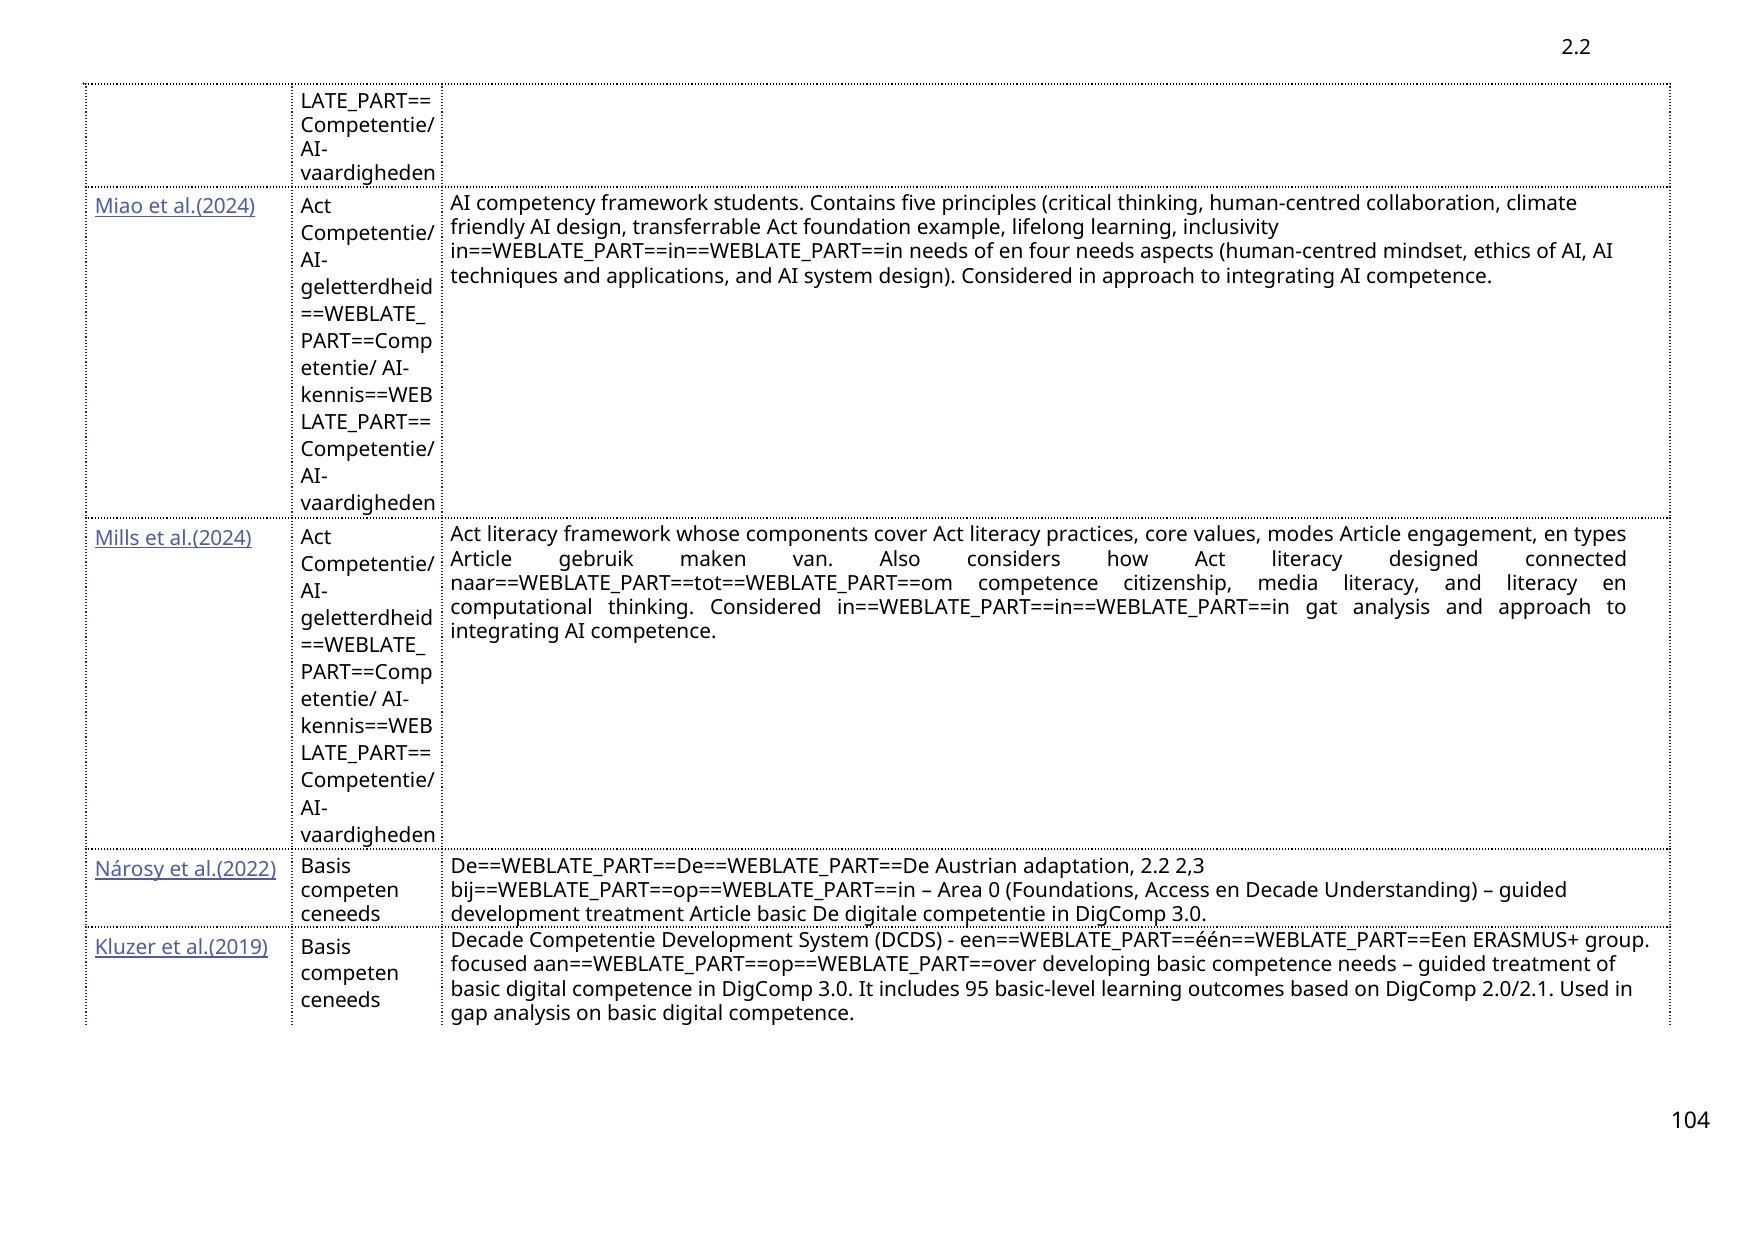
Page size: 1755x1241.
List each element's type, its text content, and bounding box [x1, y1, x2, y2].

table_cell Mills et al.(2024) [86, 517, 292, 848]
table_cell Miao et al.(2024) [86, 186, 292, 517]
table_cell Act Competentie/ AI-geletterdheid==WEBLATE_PART==Competentie/ AI-kennis==WEBLATE_PART==Competentie/ AI-vaardigheden [292, 517, 442, 848]
table_cell Kluzer et al.(2019) [86, 926, 292, 1025]
table_cell [86, 83, 292, 186]
table_cell Act literacy framework whose components cover Act literacy practices, core values, modes Article engagement, en types Article gebruik maken van. Also considers how Act literacy designed connected naar==WEBLATE_PART==tot==WEBLATE_PART==om competence citizenship, media literacy, and literacy en computational thinking. Considered in==WEBLATE_PART==in==WEBLATE_PART==in gat analysis and approach to integrating AI competence. [442, 517, 1670, 848]
table_cell AI competency framework students. Contains five principles (critical thinking, human-centred collaboration, climate friendly AI design, transferrable Act foundation example, lifelong learning, inclusivity in==WEBLATE_PART==in==WEBLATE_PART==in needs of en four needs aspects (human-centred mindset, ethics of AI, AI techniques and applications, and AI system design). Considered in approach to integrating AI competence. [442, 186, 1670, 517]
table_cell De==WEBLATE_PART==De==WEBLATE_PART==De Austrian adaptation, 2.2 2,3 bij==WEBLATE_PART==op==WEBLATE_PART==in – Area 0 (Foundations, Access en Decade Understanding) – guided development treatment Article basic De digitale competentie in DigComp 3.0. [442, 848, 1670, 926]
table_cell [442, 83, 1670, 186]
table_cell Nárosy et al.(2022) [86, 848, 292, 926]
table_cell Act Competentie/ AI-geletterdheid==WEBLATE_PART==Competentie/ AI-kennis==WEBLATE_PART==Competentie/ AI-vaardigheden [292, 186, 442, 517]
table_cell LATE_PART==Competentie/ AI-vaardigheden [292, 83, 442, 186]
table_cell Basis competenceneeds [292, 926, 442, 1025]
table_cell Basis competenceneeds [292, 848, 442, 926]
table_cell Decade Competentie Development System (DCDS) - een==WEBLATE_PART==één==WEBLATE_PART==Een ERASMUS+ group. focused aan==WEBLATE_PART==op==WEBLATE_PART==over developing basic competence needs – guided treatment of basic digital competence in DigComp 3.0. It includes 95 basic-level learning outcomes based on DigComp 2.0/2.1. Used in gap analysis on basic digital competence. [442, 926, 1670, 1025]
